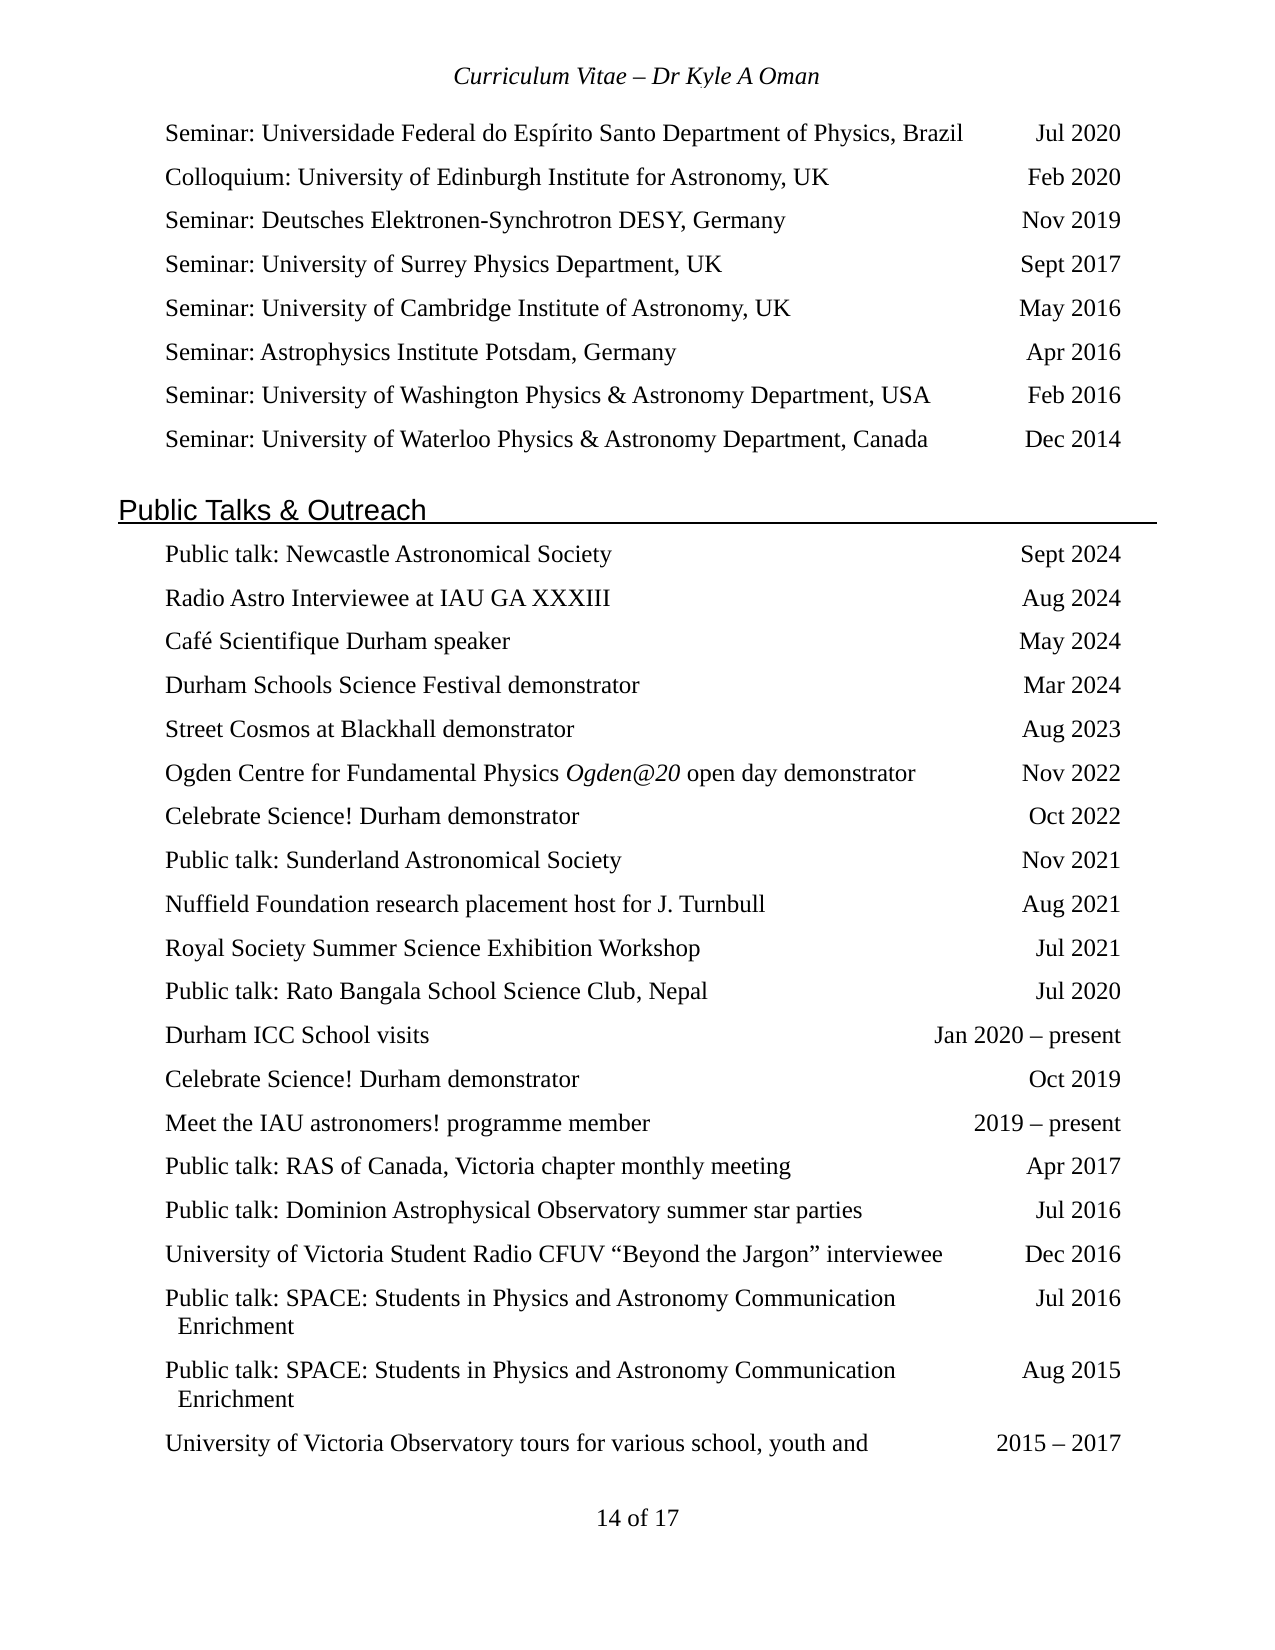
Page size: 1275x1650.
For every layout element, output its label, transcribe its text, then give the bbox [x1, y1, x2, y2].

text Public talk: SPACE: Students in Physics and Astronomy Communication Jul 2016 Enrichment [118, 1283, 1157, 1340]
text Royal Society Summer Science Exhibition Workshop Jul 2021 [118, 933, 1157, 961]
text Seminar: Deutsches Elektronen-Synchrotron DESY, Germany Nov 2019 [118, 205, 1157, 234]
text Public talk: Rato Bangala School Science Club, Nepal Jul 2020 [118, 976, 1157, 1005]
text Seminar: University of Cambridge Institute of Astronomy, UK May 2016 [118, 293, 1157, 322]
text Public talk: Newcastle Astronomical Society Sept 2024 [118, 539, 1157, 568]
text Public talk: RAS of Canada, Victoria chapter monthly meeting Apr 2017 [118, 1151, 1157, 1180]
text Seminar: University of Washington Physics & Astronomy Department, USA Feb 2016 [118, 380, 1157, 409]
text Nuffield Foundation research placement host for J. Turnbull Aug 2021 [118, 889, 1157, 918]
text Durham ICC School visits Jan 2020 – present [118, 1020, 1157, 1049]
text Meet the IAU astronomers! programme member 2019 – present [118, 1108, 1157, 1136]
text Ogden Centre for Fundamental Physics Ogden@20 open day demonstrator Nov 2022 [118, 758, 1157, 786]
text Seminar: University of Surrey Physics Department, UK Sept 2017 [118, 249, 1157, 278]
text Seminar: University of Waterloo Physics & Astronomy Department, Canada Dec 2014 [118, 424, 1157, 453]
text Public talk: Dominion Astrophysical Observatory summer star parties Jul 2016 [118, 1195, 1157, 1224]
text Celebrate Science! Durham demonstrator Oct 2022 [118, 801, 1157, 830]
text Public talk: SPACE: Students in Physics and Astronomy Communication Aug 2015 Enrichment [118, 1355, 1157, 1413]
text University of Victoria Student Radio CFUV “Beyond the Jargon” interviewee Dec 2016 [118, 1239, 1157, 1268]
subtitle Public Talks & Outreach [118, 493, 1157, 522]
text Radio Astro Interviewee at IAU GA XXXIII Aug 2024 [118, 583, 1157, 611]
text Café Scientifique Durham speaker May 2024 [118, 626, 1157, 655]
text Seminar: Astrophysics Institute Potsdam, Germany Apr 2016 [118, 337, 1157, 365]
text University of Victoria Observatory tours for various school, youth and 2015 – 2017 [118, 1428, 1157, 1456]
text Colloquium: University of Edinburgh Institute for Astronomy, UK Feb 2020 [118, 162, 1157, 190]
text Durham Schools Science Festival demonstrator Mar 2024 [118, 670, 1157, 699]
text Seminar: Universidade Federal do Espírito Santo Department of Physics, Brazil Jul 2020 [118, 118, 1157, 147]
text Street Cosmos at Blackhall demonstrator Aug 2023 [118, 714, 1157, 743]
text Public talk: Sunderland Astronomical Society Nov 2021 [118, 845, 1157, 874]
text Celebrate Science! Durham demonstrator Oct 2019 [118, 1064, 1157, 1093]
